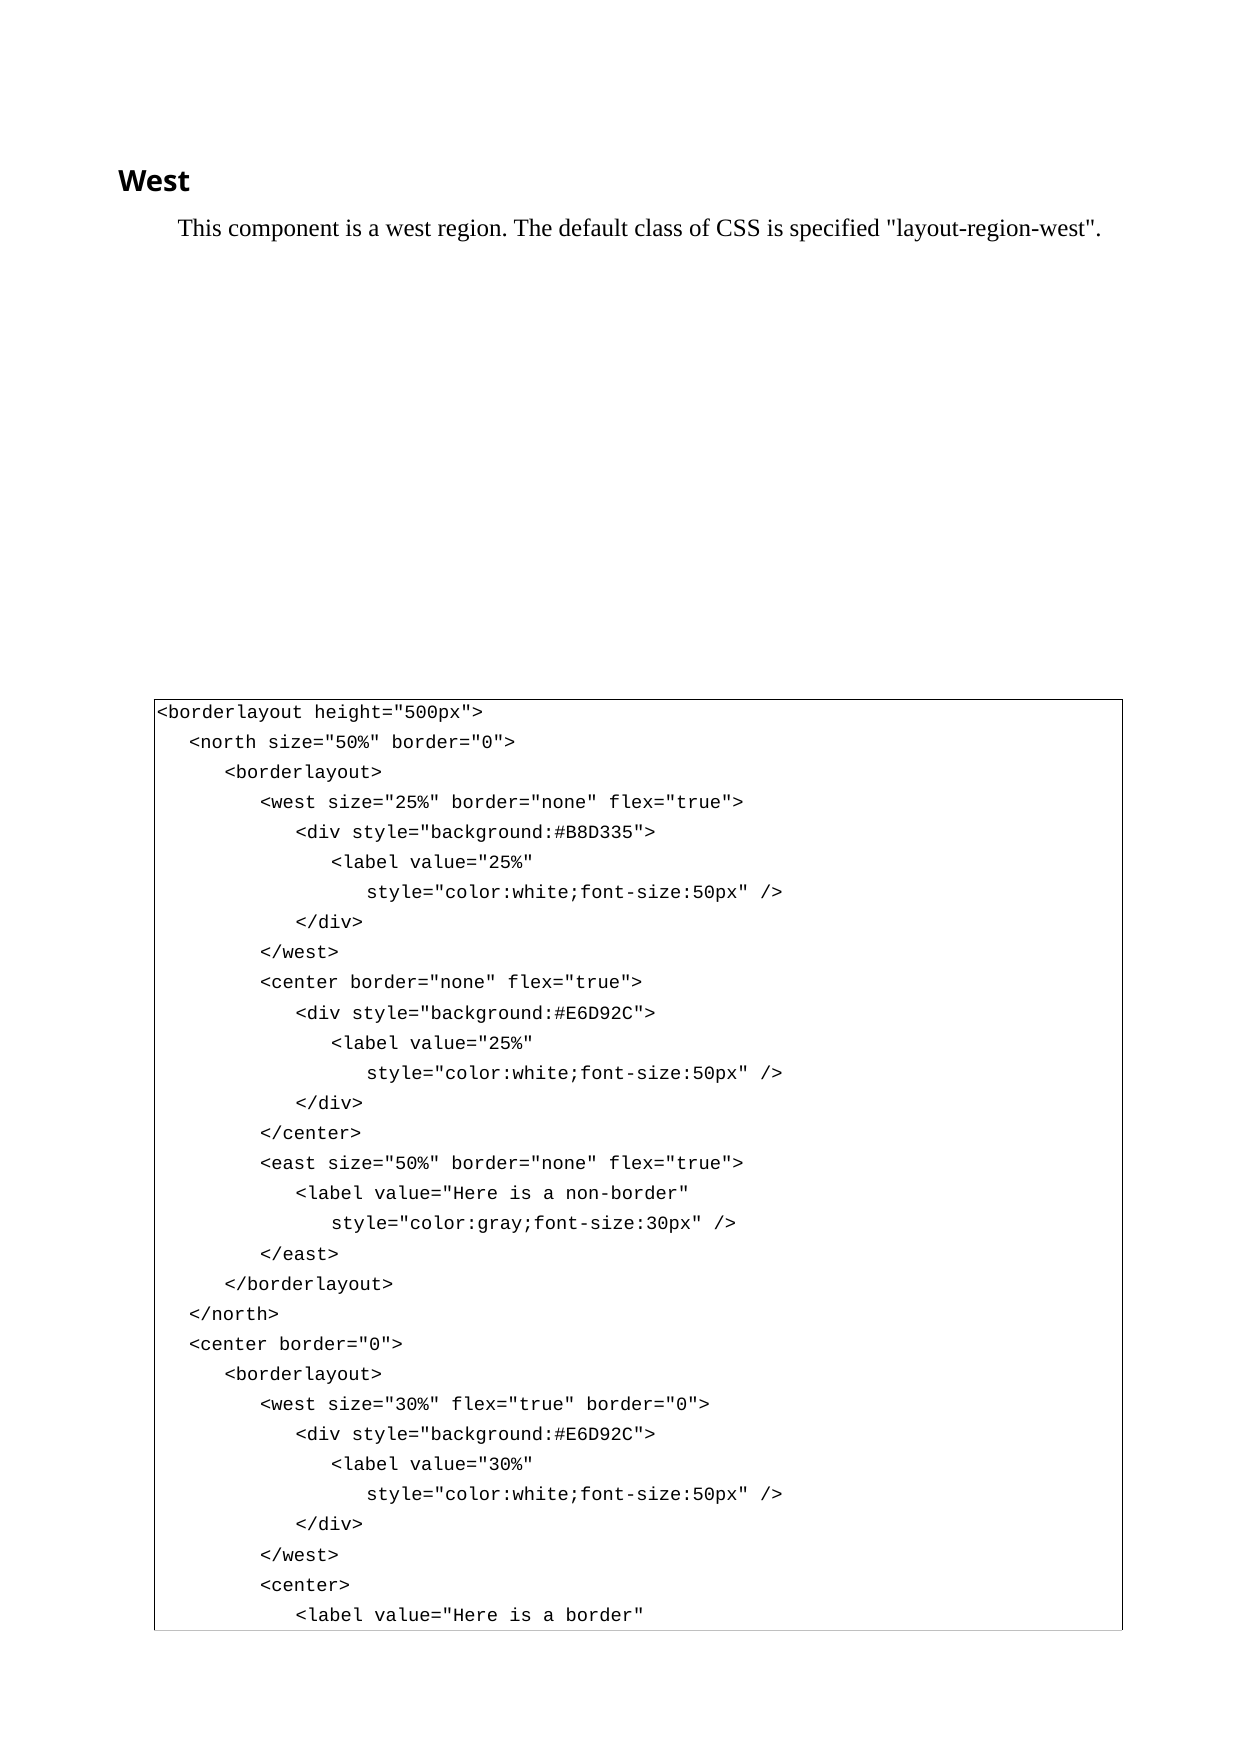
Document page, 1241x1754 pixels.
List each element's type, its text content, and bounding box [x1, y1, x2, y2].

text style="color:white;font-size:50px" /> [155, 880, 1122, 904]
text <west size="30%" flex="true" border="0"> [155, 1392, 1122, 1416]
text <label value="30%" [155, 1452, 1122, 1476]
text <center> [155, 1572, 1122, 1597]
text <north size="50%" border="0"> [155, 729, 1122, 754]
text <east size="50%" border="none" flex="true"> [155, 1151, 1122, 1175]
text This component is a west region. The default class of CSS is specified "layout-region-west". [177, 213, 1122, 241]
text </west> [155, 940, 1122, 964]
text <west size="25%" border="none" flex="true"> [155, 790, 1122, 814]
text <label value="Here is a border" [155, 1602, 1122, 1630]
subtitle West [118, 161, 1122, 200]
text style="color:white;font-size:50px" /> [155, 1482, 1122, 1506]
text <div style="background:#B8D335"> [155, 820, 1122, 844]
text <center border="0"> [155, 1332, 1122, 1356]
text </div> [155, 910, 1122, 934]
text <div style="background:#E6D92C"> [155, 1422, 1122, 1446]
text </east> [155, 1241, 1122, 1266]
text </north> [155, 1301, 1122, 1326]
text <borderlayout height="500px"> [155, 700, 1122, 724]
text <label value="25%" [155, 850, 1122, 874]
text </west> [155, 1542, 1122, 1567]
text <borderlayout> [155, 1362, 1122, 1386]
text </div> [155, 1091, 1122, 1115]
text <label value="25%" [155, 1031, 1122, 1055]
text </div> [155, 1512, 1122, 1536]
text <borderlayout> [155, 759, 1122, 784]
text <label value="Here is a non-border" [155, 1181, 1122, 1205]
text <div style="background:#E6D92C"> [155, 1000, 1122, 1025]
text </borderlayout> [155, 1271, 1122, 1296]
text <center border="none" flex="true"> [155, 970, 1122, 994]
text style="color:white;font-size:50px" /> [155, 1061, 1122, 1085]
text </center> [155, 1121, 1122, 1145]
text style="color:gray;font-size:30px" /> [155, 1211, 1122, 1235]
